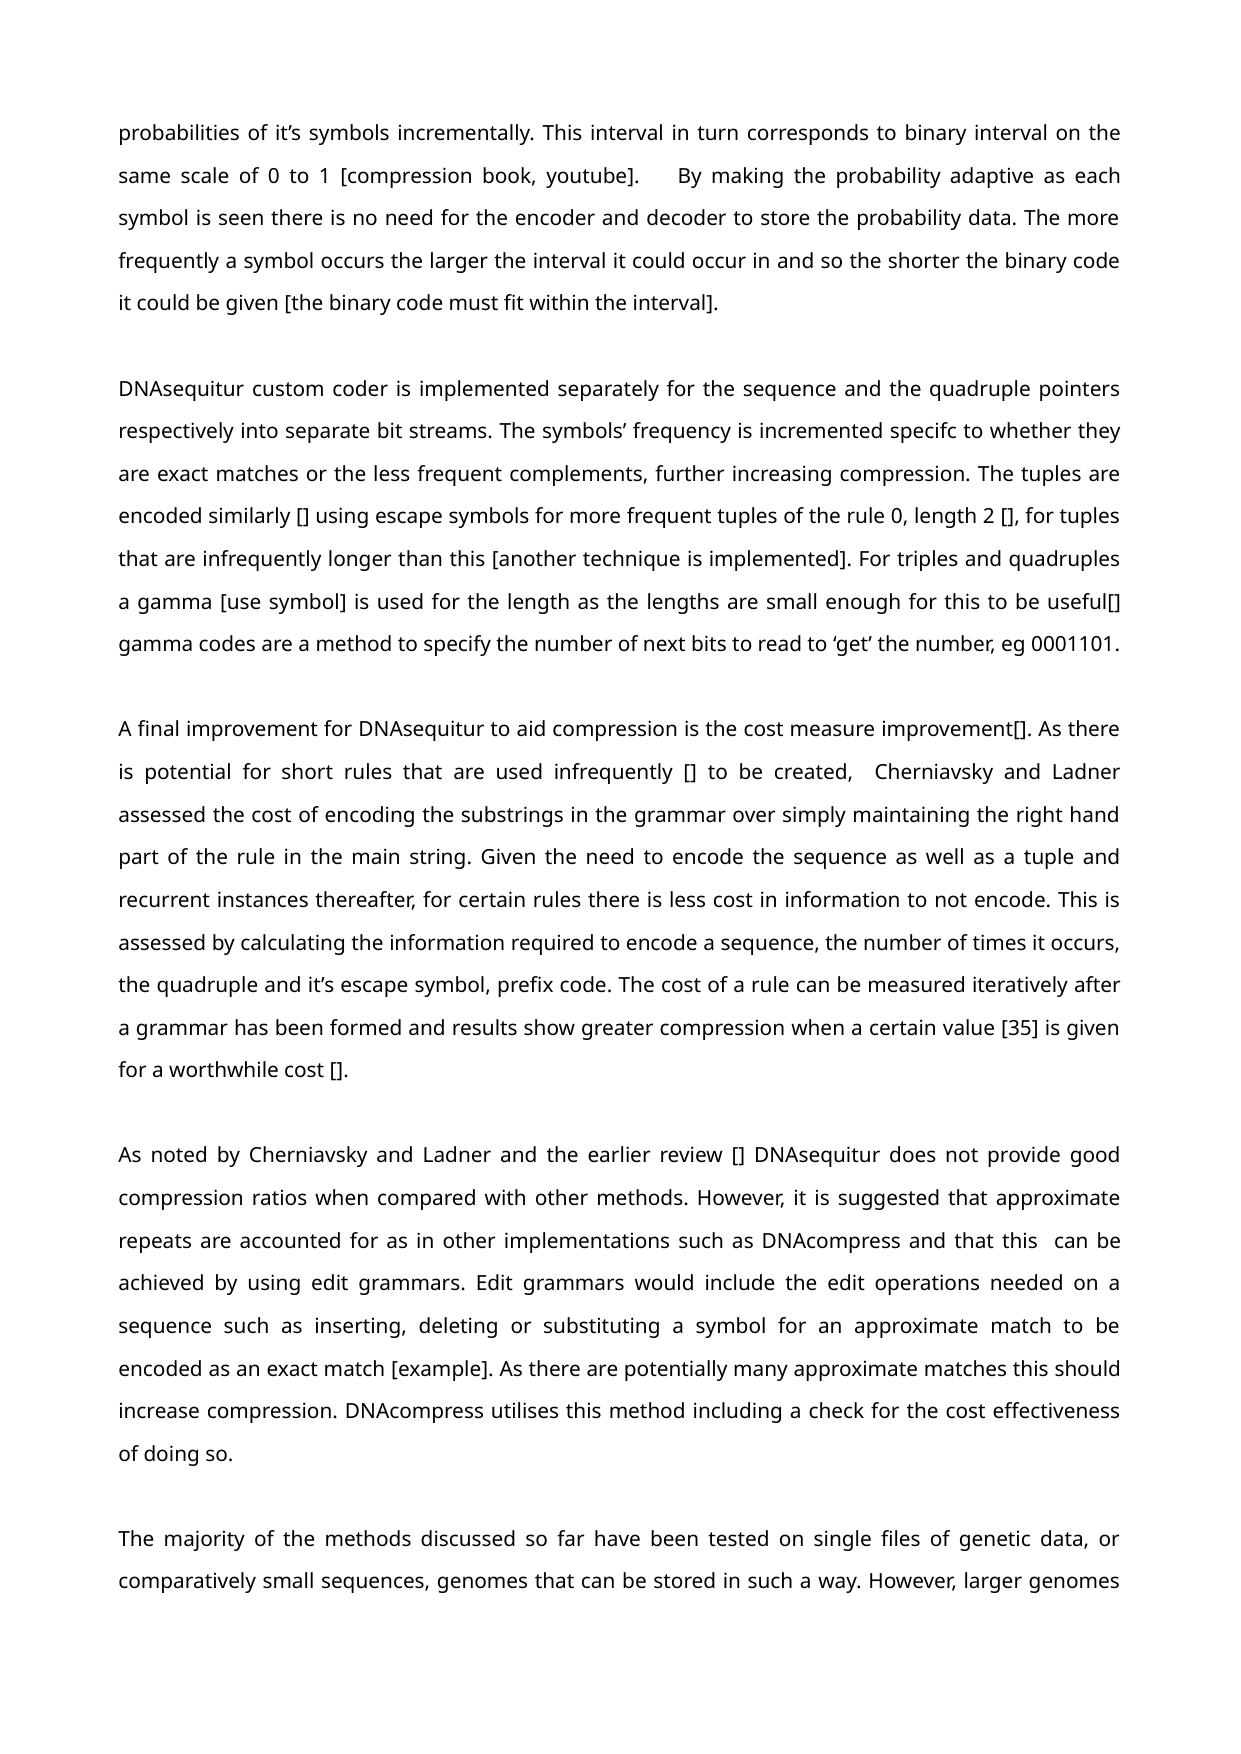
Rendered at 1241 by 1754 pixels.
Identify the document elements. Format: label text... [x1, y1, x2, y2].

text As noted by Cherniavsky and Ladner and the earlier review [] DNAsequitur does not provide good compression ratios when compared with other methods. However, it is suggested that approximate repeats are accounted for as in other implementations such as DNAcompress and that this can be achieved by using edit grammars. Edit grammars would include the edit operations needed on a sequence such as inserting, deleting or substituting a symbol for an approximate match to be encoded as an exact match [example]. As there are potentially many approximate matches this should increase compression. DNAcompress utilises this method including a check for the cost effectiveness of doing so. [118, 1141, 1122, 1467]
text DNAsequitur custom coder is implemented separately for the sequence and the quadruple pointers respectively into separate bit streams. The symbols’ frequency is incremented specifc to whether they are exact matches or the less frequent complements, further increasing compression. The tuples are encoded similarly [] using escape symbols for more frequent tuples of the rule 0, length 2 [], for tuples that are infrequently longer than this [another technique is implemented]. For triples and quadruples a gamma [use symbol] is used for the length as the lengths are small enough for this to be useful[] gamma codes are a method to specify the number of next bits to read to ‘get’ the number, eg 0001101. [118, 374, 1122, 658]
text probabilities of it’s symbols incrementally. This interval in turn corresponds to binary interval on the same scale of 0 to 1 [compression book, youtube]. By making the probability adaptive as each symbol is seen there is no need for the encoder and decoder to store the probability data. The more frequently a symbol occurs the larger the interval it could occur in and so the shorter the binary code it could be given [the binary code must fit within the interval]. [118, 118, 1122, 317]
text A final improvement for DNAsequitur to aid compression is the cost measure improvement[]. As there is potential for short rules that are used infrequently [] to be created, Cherniavsky and Ladner assessed the cost of encoding the substrings in the grammar over simply maintaining the right hand part of the rule in the main string. Given the need to encode the sequence as well as a tuple and recurrent instances thereafter, for certain rules there is less cost in information to not encode. This is assessed by calculating the information required to encode a sequence, the number of times it occurs, the quadruple and it’s escape symbol, prefix code. The cost of a rule can be measured iteratively after a grammar has been formed and results show greater compression when a certain value [35] is given for a worthwhile cost []. [118, 714, 1122, 1084]
text The majority of the methods discussed so far have been tested on single files of genetic data, or comparatively small sequences, genomes that can be stored in such a way. However, larger genomes [118, 1524, 1122, 1595]
